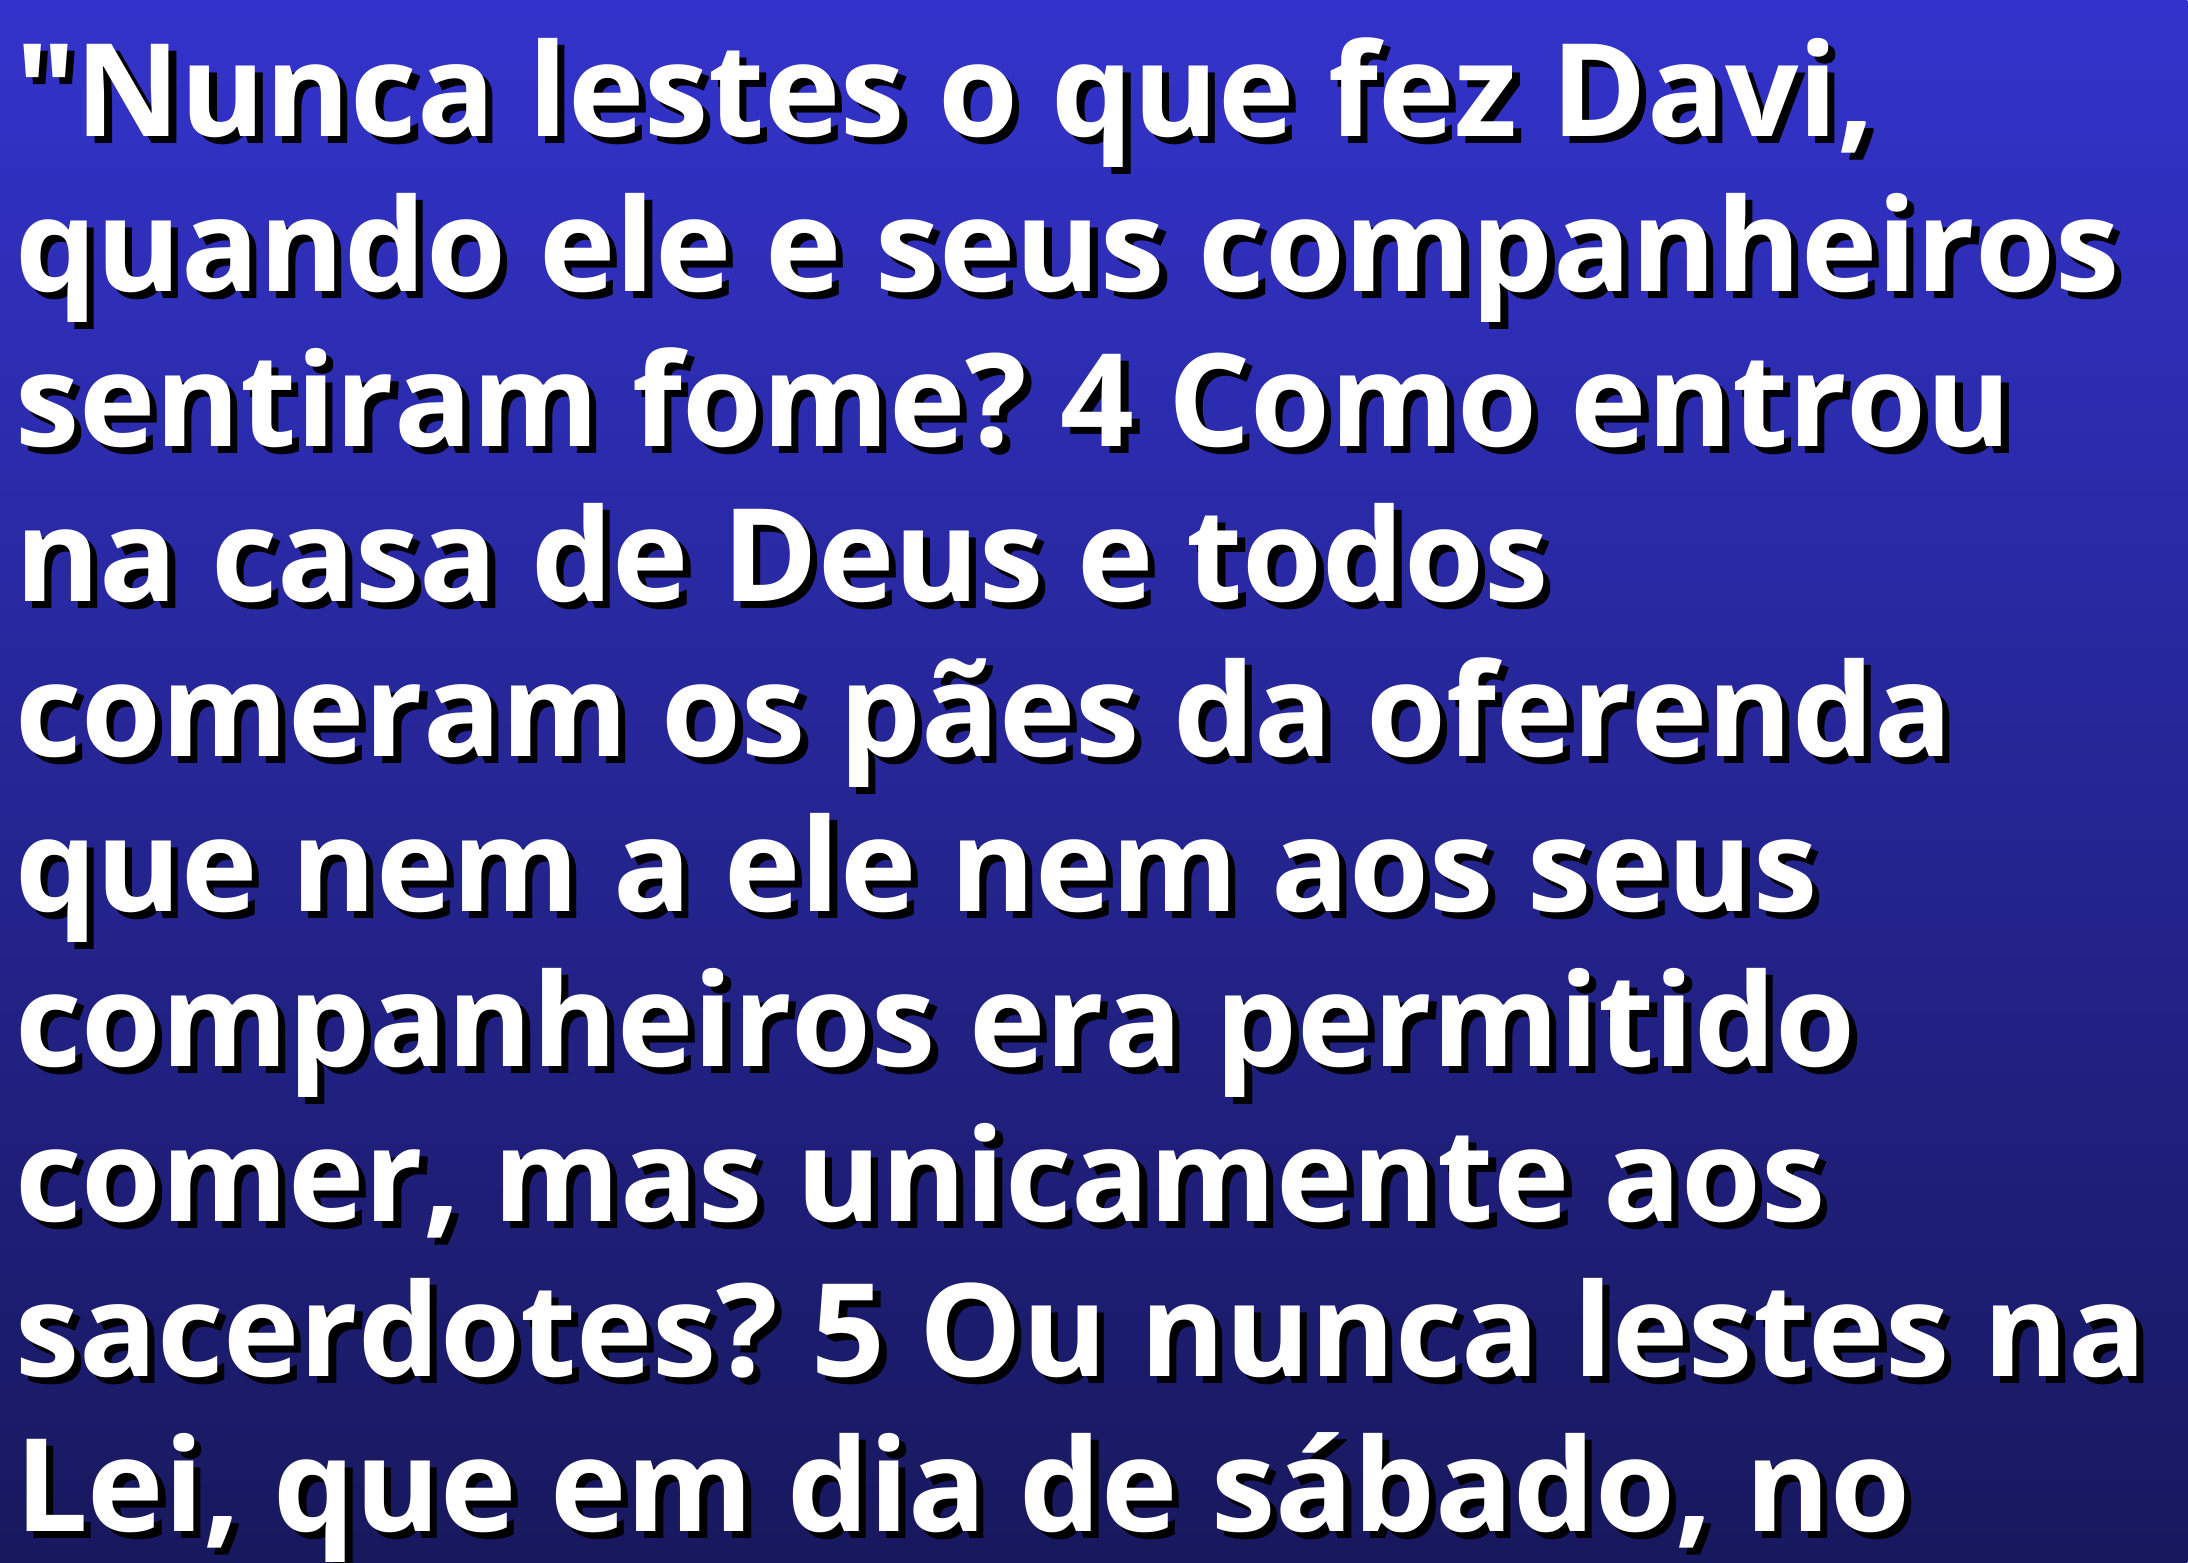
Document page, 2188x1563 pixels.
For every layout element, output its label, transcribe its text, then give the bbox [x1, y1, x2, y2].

text_box "Nunca lestes o que fez Davi, quando ele e seus companheiros sentiram fome? 4 Como entrou na casa de Deus e todos comeram os pães da oferenda que nem a ele nem aos seus companheiros era permitido comer, mas unicamente aos sacerdotes? 5 Ou nunca lestes na Lei, que em dia de sábado, no [0, 0, 2188, 1563]
